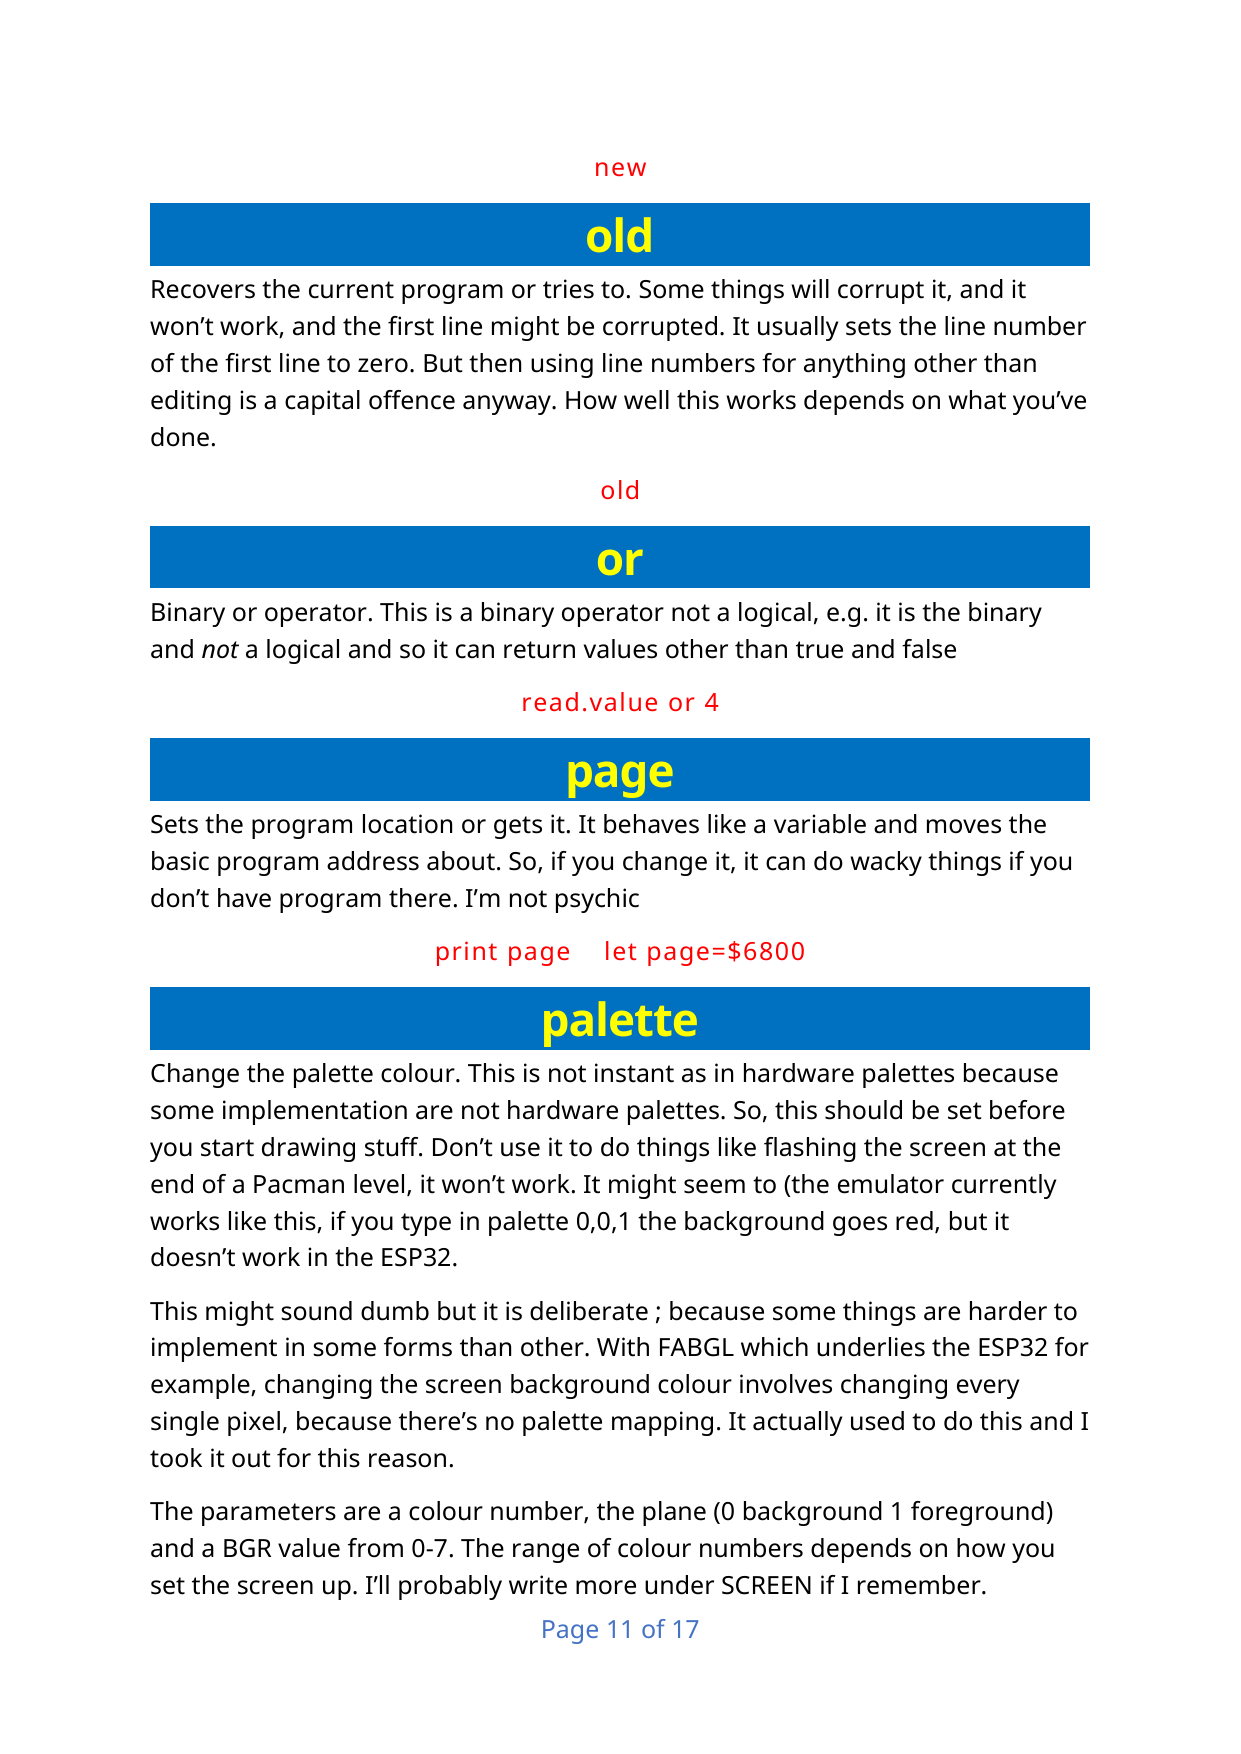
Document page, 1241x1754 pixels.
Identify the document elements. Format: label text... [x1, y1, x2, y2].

text Sets the program location or gets it. It behaves like a variable and moves the basic program address about. So, if you change it, it can do wacky things if you don’t have program there. I’m not psychic [150, 807, 1090, 914]
text Change the palette colour. This is not instant as in hardware palettes because some implementation are not hardware palettes. So, this should be set before you start drawing stuff. Don’t use it to do things like flashing the screen at the end of a Pacman level, it won’t work. It might seem to (the emulator currently works like this, if you type in palette 0,0,1 the background goes red, but it doesn’t work in the ESP32. [150, 1056, 1090, 1274]
title palette [150, 987, 1090, 1050]
subtitle Read.value or 4 [150, 685, 1090, 719]
subtitle Print page let page=$6800 [150, 934, 1090, 968]
text The parameters are a colour number, the plane (0 background 1 foreground) and a BGR value from 0-7. The range of colour numbers depends on how you set the screen up. I’ll probably write more under SCREEN if I remember. [150, 1494, 1090, 1601]
subtitle New [150, 150, 1090, 184]
text Recovers the current program or tries to. Some things will corrupt it, and it won’t work, and the first line might be corrupted. It usually sets the line number of the first line to zero. But then using line numbers for anything other than editing is a capital offence anyway. How well this works depends on what you’ve done. [150, 272, 1090, 453]
title old [150, 203, 1090, 266]
text This might sound dumb but it is deliberate ; because some things are harder to implement in some forms than other. With FABGL which underlies the ESP32 for example, changing the screen background colour involves changing every single pixel, because there’s no palette mapping. It actually used to do this and I took it out for this reason. [150, 1293, 1090, 1474]
subtitle old [150, 473, 1090, 507]
text Binary or operator. This is a binary operator not a logical, e.g. it is the binary and not a logical and so it can return values other than true and false [150, 595, 1090, 666]
title or [150, 526, 1090, 588]
title page [150, 738, 1090, 801]
